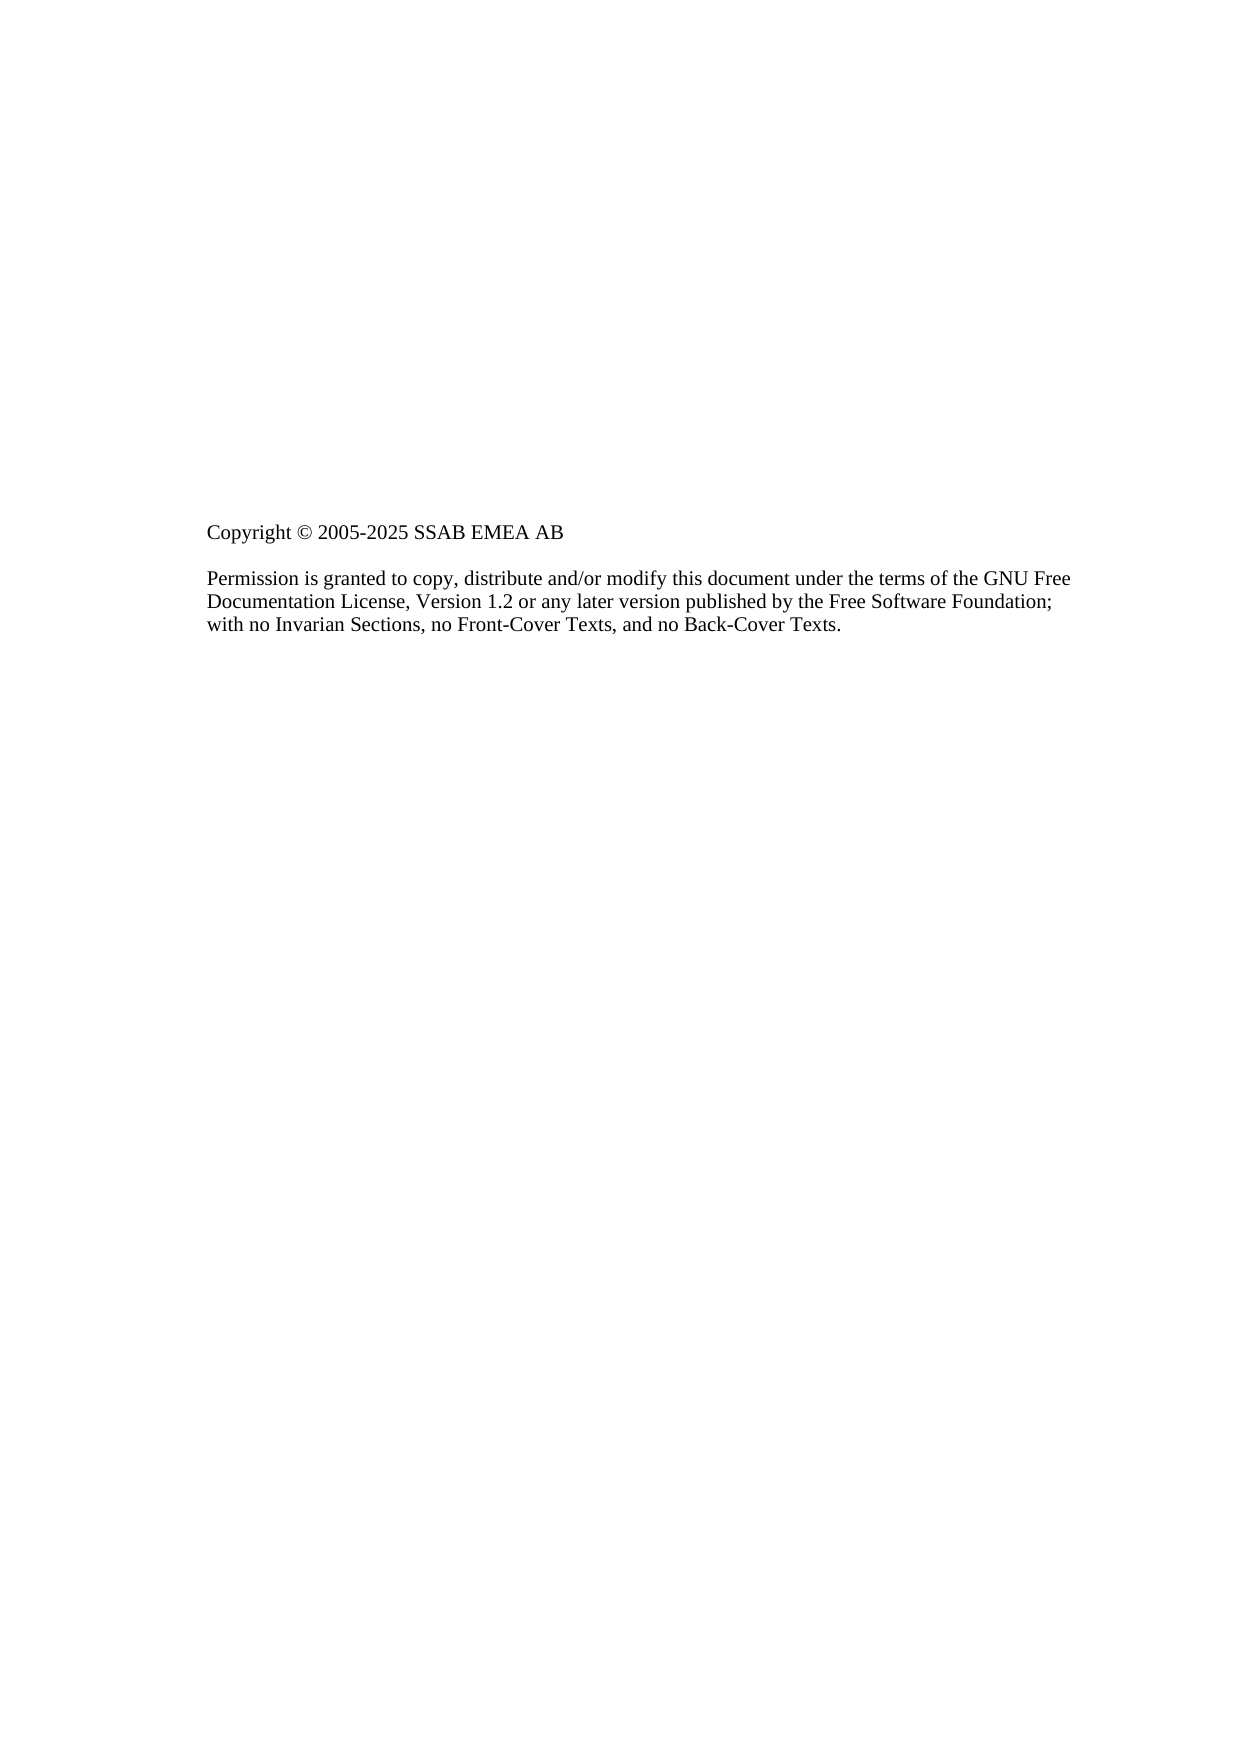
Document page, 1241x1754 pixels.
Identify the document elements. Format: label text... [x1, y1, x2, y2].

text Copyright © 2005-2025 SSAB EMEA AB [207, 521, 1092, 544]
text Permission is granted to copy, distribute and/or modify this document under the terms of the GNU Free Documentation License, Version 1.2 or any later version published by the Free Software Foundation; with no Invarian Sections, no Front-Cover Texts, and no Back-Cover Texts. [207, 567, 1092, 636]
